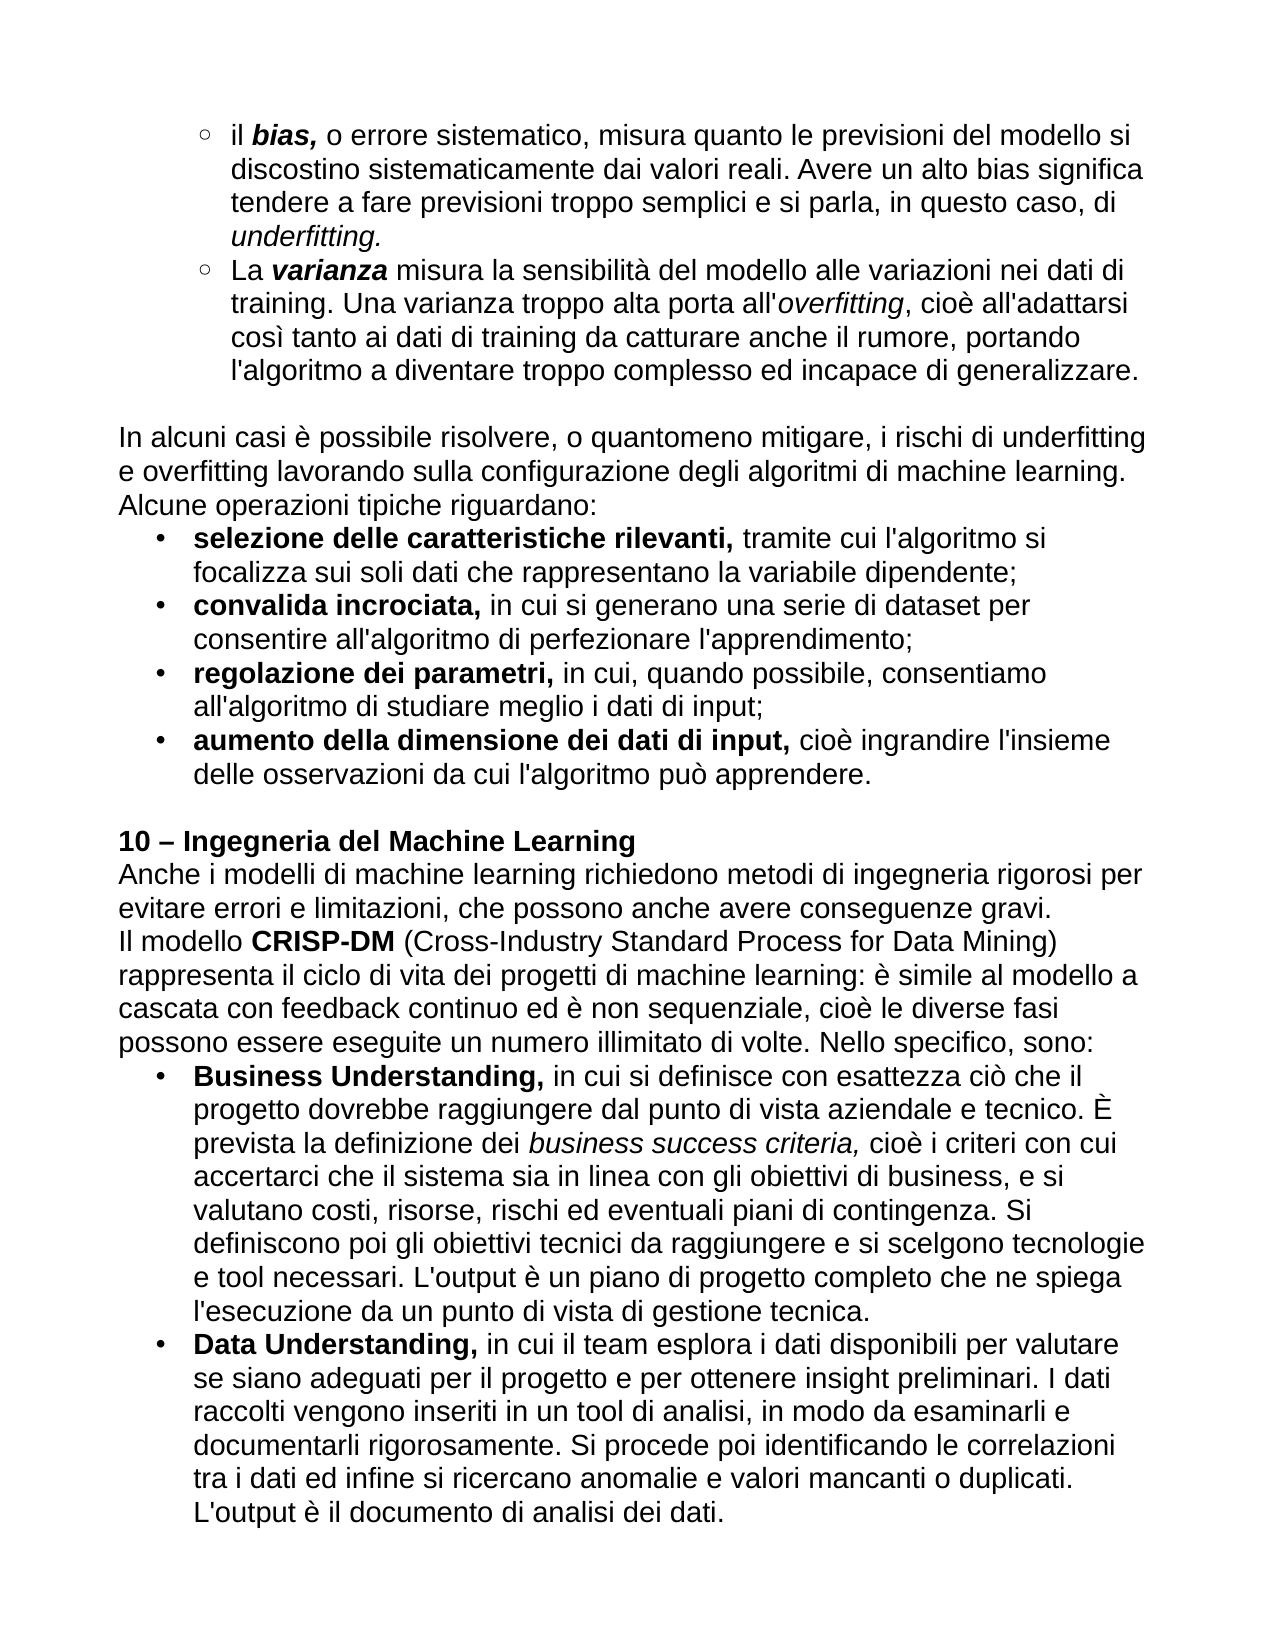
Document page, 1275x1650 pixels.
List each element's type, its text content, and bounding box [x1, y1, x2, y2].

text Anche i modelli di machine learning richiedono metodi di ingegneria rigorosi per evitare errori e limitazioni, che possono anche avere conseguenze gravi. [118, 857, 1157, 924]
text 10 – Ingegneria del Machine Learning [118, 824, 1157, 857]
list selezione delle caratteristiche rilevanti, tramite cui l'algoritmo si focalizza sui soli dati che rappresentano la variabile dipendente; [156, 521, 1157, 588]
list Business Understanding, in cui si definisce con esattezza ciò che il progetto dovrebbe raggiungere dal punto di vista aziendale e tecnico. È prevista la definizione dei business success criteria, cioè i criteri con cui accertarci che il sistema sia in linea con gli obiettivi di business, e si valutano costi, risorse, rischi ed eventuali piani di contingenza. Si definiscono poi gli obiettivi tecnici da raggiungere e si scelgono tecnologie e tool necessari. L'output è un piano di progetto completo che ne spiega l'esecuzione da un punto di vista di gestione tecnica. [156, 1058, 1157, 1327]
list il bias, o errore sistematico, misura quanto le previsioni del modello si discostino sistematicamente dai valori reali. Avere un alto bias significa tendere a fare previsioni troppo semplici e si parla, in questo caso, di underfitting. [193, 118, 1157, 252]
list convalida incrociata, in cui si generano una serie di dataset per consentire all'algoritmo di perfezionare l'apprendimento; [156, 588, 1157, 656]
text Il modello CRISP-DM (Cross-Industry Standard Process for Data Mining) rappresenta il ciclo di vita dei progetti di machine learning: è simile al modello a cascata con feedback continuo ed è non sequenziale, cioè le diverse fasi possono essere eseguite un numero illimitato di volte. Nello specifico, sono: [118, 924, 1157, 1058]
list regolazione dei parametri, in cui, quando possibile, consentiamo all'algoritmo di studiare meglio i dati di input; [156, 656, 1157, 723]
text In alcuni casi è possibile risolvere, o quantomeno mitigare, i rischi di underfitting e overfitting lavorando sulla configurazione degli algoritmi di machine learning. Alcune operazioni tipiche riguardano: [118, 420, 1157, 521]
list Data Understanding, in cui il team esplora i dati disponibili per valutare se siano adeguati per il progetto e per ottenere insight preliminari. I dati raccolti vengono inseriti in un tool di analisi, in modo da esaminarli e documentarli rigorosamente. Si procede poi identificando le correlazioni tra i dati ed infine si ricercano anomalie e valori mancanti o duplicati. L'output è il documento di analisi dei dati. [156, 1327, 1157, 1528]
list aumento della dimensione dei dati di input, cioè ingrandire l'insieme delle osservazioni da cui l'algoritmo può apprendere. [156, 723, 1157, 790]
list La varianza misura la sensibilità del modello alle variazioni nei dati di training. Una varianza troppo alta porta all'overfitting, cioè all'adattarsi così tanto ai dati di training da catturare anche il rumore, portando l'algoritmo a diventare troppo complesso ed incapace di generalizzare. [193, 252, 1157, 387]
